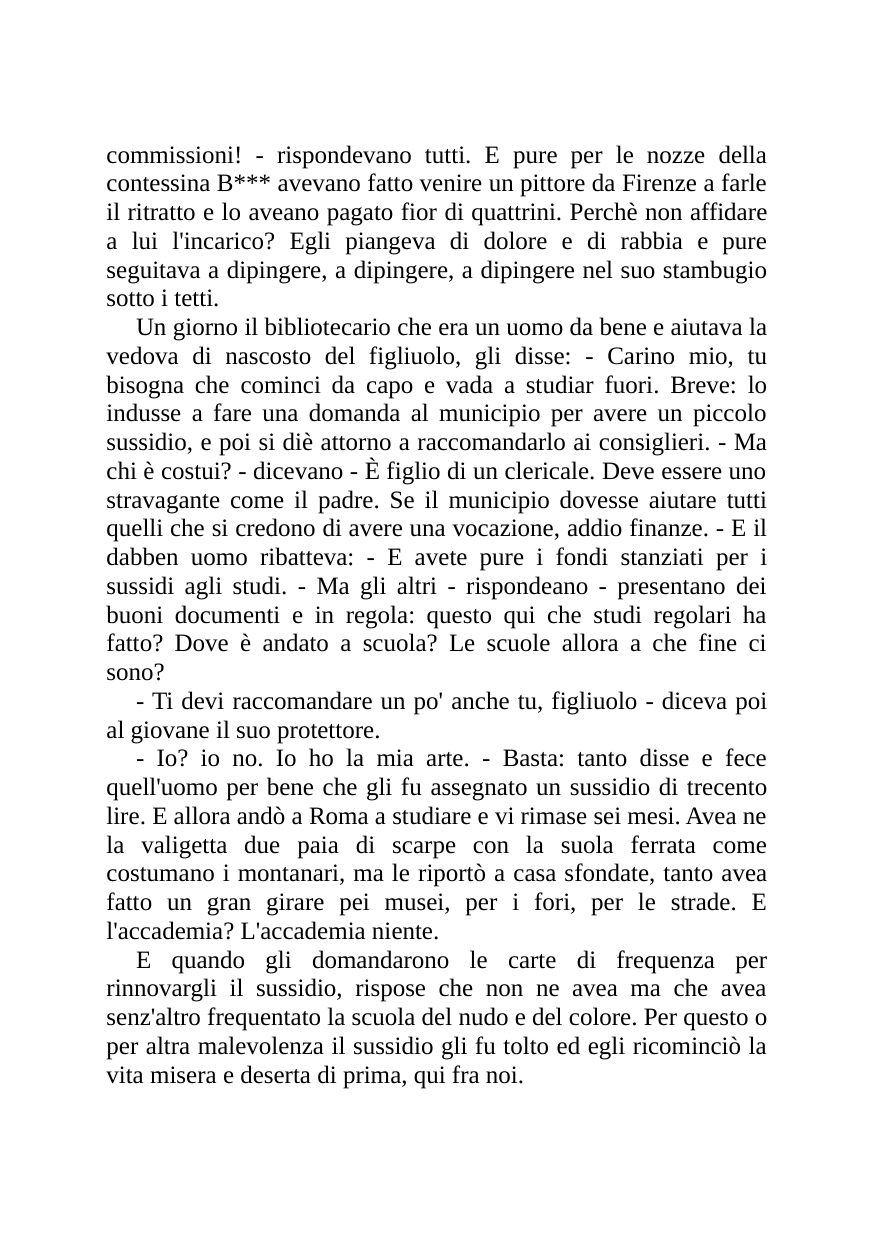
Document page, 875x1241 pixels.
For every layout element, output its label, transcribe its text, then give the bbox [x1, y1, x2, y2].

text - Io? io no. Io ho la mia arte. - Basta: tanto disse e fece quell'uomo per bene che gli fu assegnato un sussidio di trecento lire. E allora andò a Roma a studiare e vi rimase sei mesi. Avea ne la valigetta due paia di scarpe con la suola ferrata come costumano i montanari, ma le riportò a casa sfondate, tanto avea fatto un gran girare pei musei, per i fori, per le strade. E l'accademia? L'accademia niente. [106, 743, 768, 945]
text Un giorno il bibliotecario che era un uomo da bene e aiutava la vedova di nascosto del figliuolo, gli disse: - Carino mio, tu bisogna che cominci da capo e vada a studiar fuori. Breve: lo indusse a fare una domanda al municipio per avere un piccolo sussidio, e poi si diè attorno a raccomandarlo ai consiglieri. - Ma chi è costui? - dicevano - È figlio di un clericale. Deve essere uno stravagante come il padre. Se il municipio dovesse aiutare tutti quelli che si credono di avere una vocazione, addio finanze. - E il dabben uomo ribatteva: - E avete pure i fondi stanziati per i sussidi agli studi. - Ma gli altri - rispondeano - presentano dei buoni documenti e in regola: questo qui che studi regolari ha fatto? Dove è andato a scuola? Le scuole allora a che fine ci sono? [106, 312, 768, 686]
text E quando gli domandarono le carte di frequenza per rinnovargli il sussidio, rispose che non ne avea ma che avea senz'altro frequentato la scuola del nudo e del colore. Per questo o per altra malevolenza il sussidio gli fu tolto ed egli ricominciò la vita misera e deserta di prima, qui fra noi. [106, 945, 768, 1088]
text commissioni! - rispondevano tutti. E pure per le nozze della contessina B*** avevano fatto venire un pittore da Firenze a farle il ritratto e lo aveano pagato fior di quattrini. Perchè non affidare a lui l'incarico? Egli piangeva di dolore e di rabbia e pure seguitava a dipingere, a dipingere, a dipingere nel suo stambugio sotto i tetti. [106, 140, 768, 312]
text - Ti devi raccomandare un po' anche tu, figliuolo - diceva poi al giovane il suo protettore. [106, 686, 768, 743]
